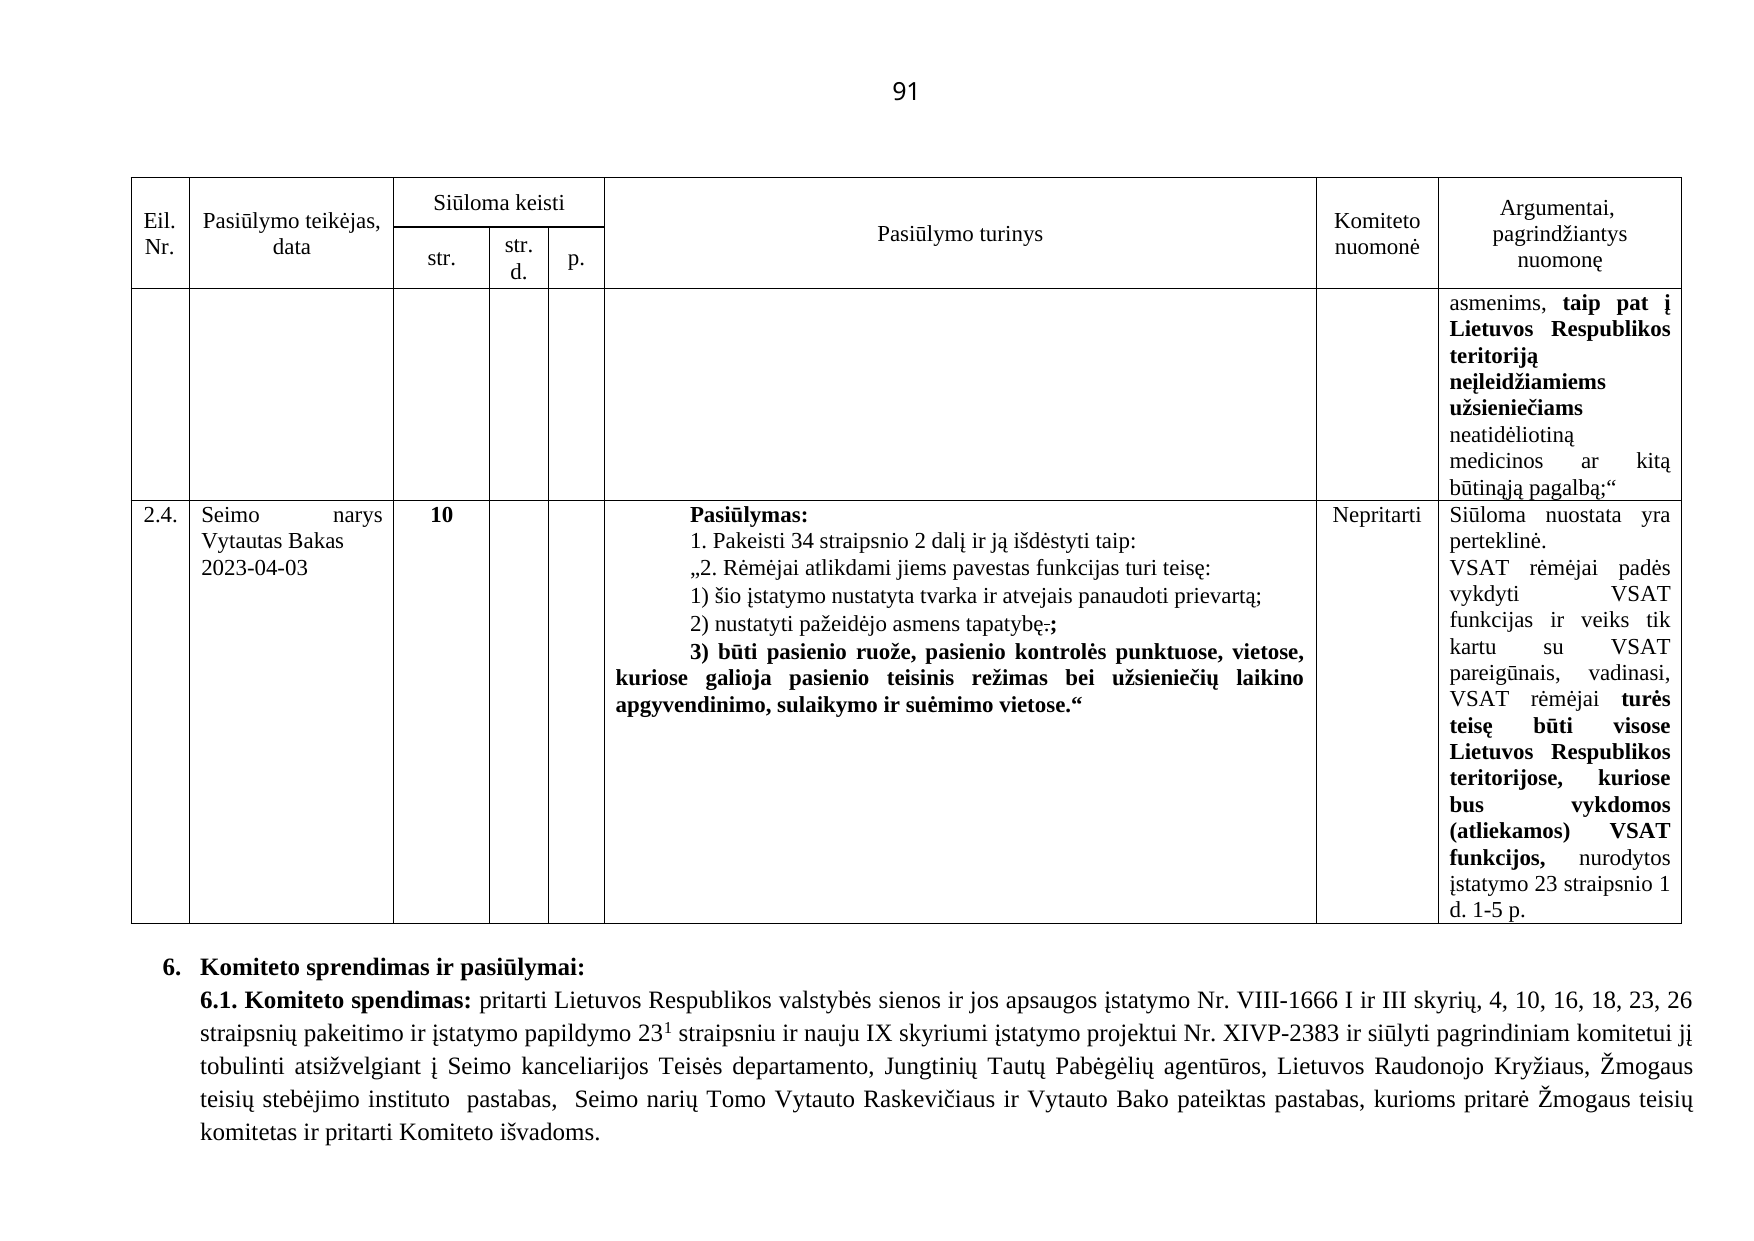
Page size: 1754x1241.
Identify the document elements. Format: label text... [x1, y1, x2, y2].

list Komiteto sprendimas ir pasiūlymai: [162, 952, 1695, 981]
table_cell 2.4. [132, 501, 189, 923]
table_header Siūloma keisti [394, 178, 604, 226]
table_cell [490, 289, 548, 500]
table_header Pasiūlymo turinys [605, 178, 1316, 288]
table_cell Siūloma nuostata yra perteklinė. VSAT rėmėjai padės vykdyti VSAT funkcijas ir veiks tik kartu su VSAT pareigūnais, vadinasi, VSAT rėmėjai turės teisę būti visose Lietuvos Respublikos teritorijose, kuriose bus vykdomos (atliekamos) VSAT funkcijos, nurodytos įstatymo 23 straipsnio 1 d. 1-5 p. [1439, 501, 1681, 923]
table_cell Pasiūlymas: 1. Pakeisti 34 straipsnio 2 dalį ir ją išdėstyti taip: „2. Rėmėjai atlikdami jiems pavestas funkcijas turi teisę: 1) šio įstatymo nustatyta tvarka ir atvejais panaudoti prievartą; 2) nustatyti pažeidėjo asmens tapatybę.; 3) būti pasienio ruože, pasienio kontrolės punktuose, vietose, kuriose galioja pasienio teisinis režimas bei užsieniečių laikino apgyvendinimo, sulaikymo ir suėmimo vietose.“ [605, 501, 1316, 923]
table_cell [1317, 289, 1438, 500]
table_cell str. [394, 228, 489, 288]
table_cell 10 [394, 501, 489, 923]
table_cell [190, 289, 393, 500]
table_cell Nepritarti [1317, 501, 1438, 923]
table_cell p. [549, 228, 604, 288]
table_header Komiteto nuomonė [1317, 178, 1438, 288]
table_cell Seimo narys Vytautas Bakas 2023-04-03 [190, 501, 393, 923]
table_cell [132, 289, 189, 500]
table_cell [605, 289, 1316, 500]
table_cell [394, 289, 489, 500]
table_header Eil. Nr. [132, 178, 189, 288]
table_header Pasiūlymo teikėjas, data [190, 178, 393, 288]
table_header Argumentai, pagrindžiantys nuomonę [1439, 178, 1681, 288]
table_cell [549, 289, 604, 500]
table_cell [549, 501, 604, 923]
table_cell [490, 501, 548, 923]
text 6.1. Komiteto spendimas: pritarti Lietuvos Respublikos valstybės sienos ir jos apsaugos įstatymo Nr. VIII-1666 I ir III skyrių, 4, 10, 16, 18, 23, 26 straipsnių pakeitimo ir įstatymo papildymo 231 straipsniu ir nauju IX skyriumi įstatymo projektui Nr. XIVP-2383 ir siūlyti pagrindiniam komitetui jį tobulinti atsižvelgiant į Seimo kanceliarijos Teisės departamento, Jungtinių Tautų Pabėgėlių agentūros, Lietuvos Raudonojo Kryžiaus, Žmogaus teisių stebėjimo instituto pastabas, Seimo narių Tomo Vytauto Raskevičiaus ir Vytauto Bako pateiktas pastabas, kurioms pritarė Žmogaus teisių komitetas ir pritarti Komiteto išvadoms. [200, 985, 1695, 1146]
table_cell str. d. [490, 228, 548, 288]
